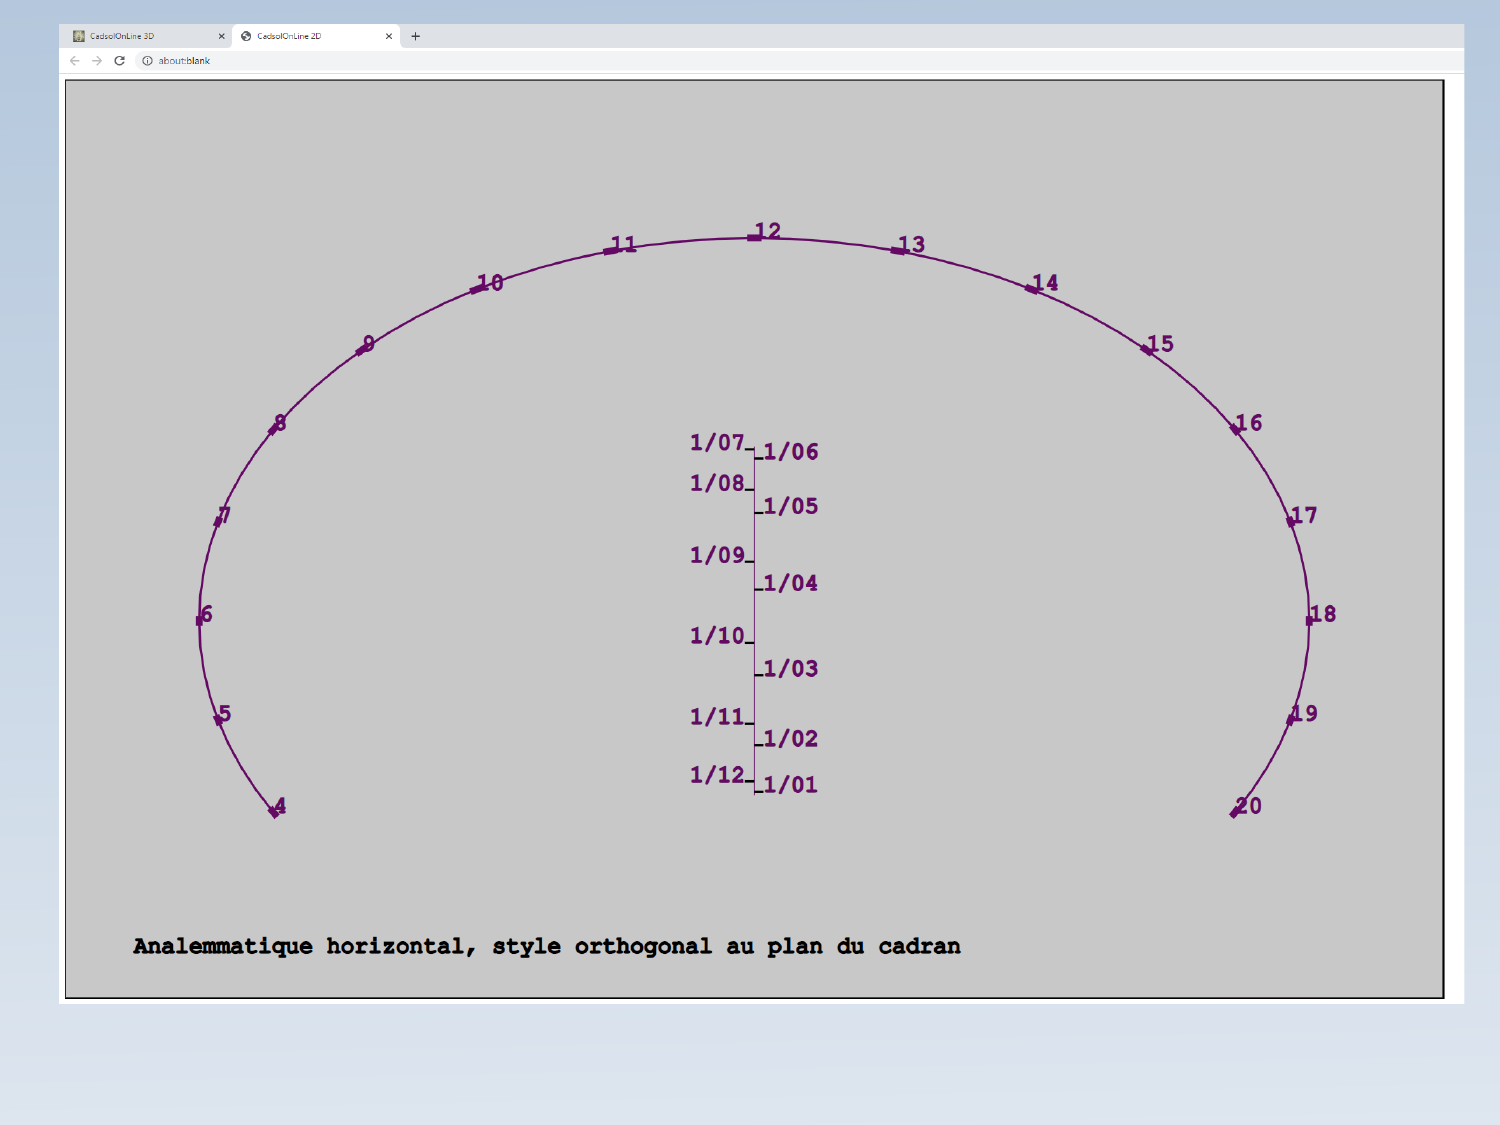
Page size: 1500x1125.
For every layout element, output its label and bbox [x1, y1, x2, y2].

picture [59, 24, 1465, 1004]
